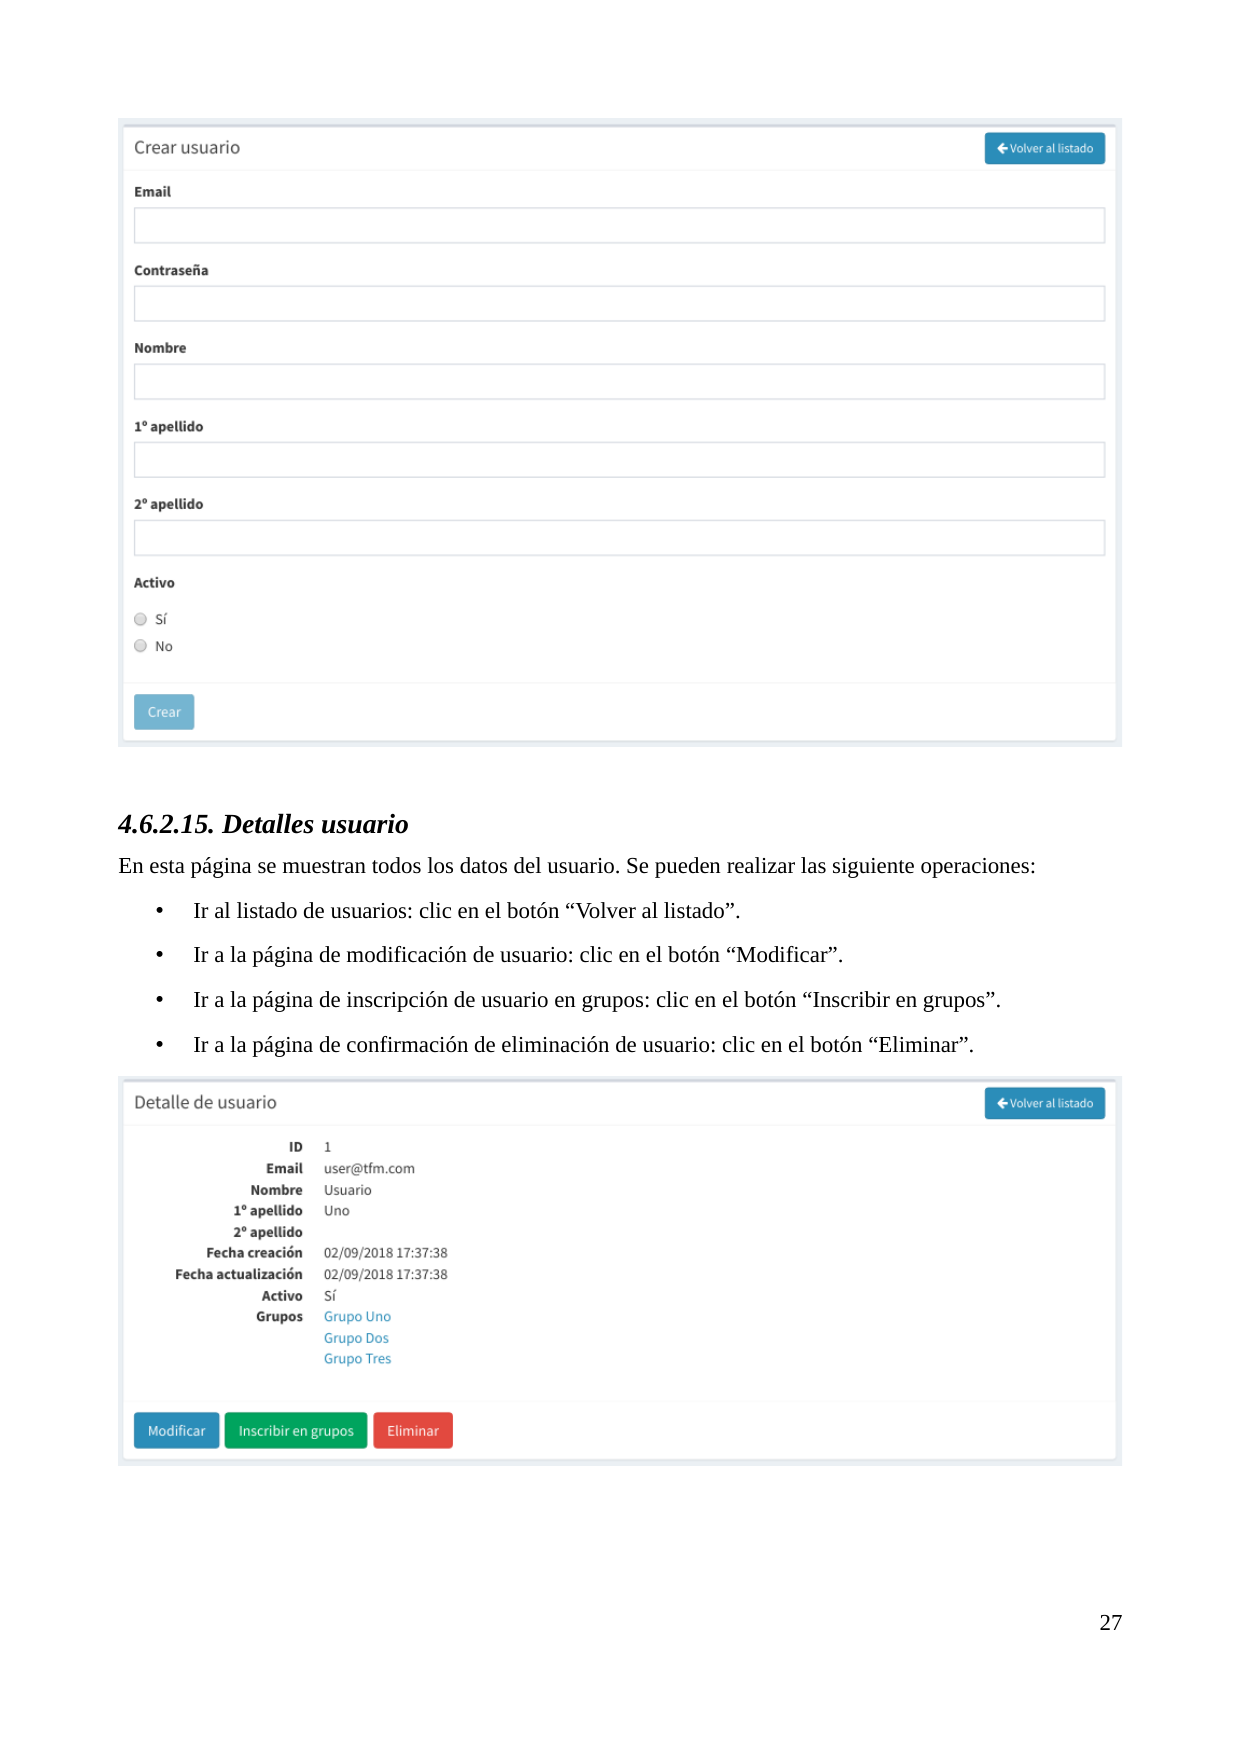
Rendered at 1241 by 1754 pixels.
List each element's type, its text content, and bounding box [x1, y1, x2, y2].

picture [118, 118, 1123, 747]
list Ir a la página de modificación de usuario: clic en el botón “Modificar”. [156, 942, 1122, 968]
list Ir a la página de confirmación de eliminación de usuario: clic en el botón “Eliminar”. [156, 1031, 1122, 1057]
text En esta página se muestran todos los datos del usuario. Se pueden realizar las siguiente operaciones: [118, 852, 1122, 878]
subtitle 4.6.2.15. Detalles usuario [118, 808, 1122, 839]
list Ir a la página de inscripción de usuario en grupos: clic en el botón “Inscribir en grupos”. [156, 986, 1122, 1013]
picture [118, 1076, 1123, 1466]
list Ir al listado de usuarios: clic en el botón “Volver al listado”. [156, 897, 1122, 923]
